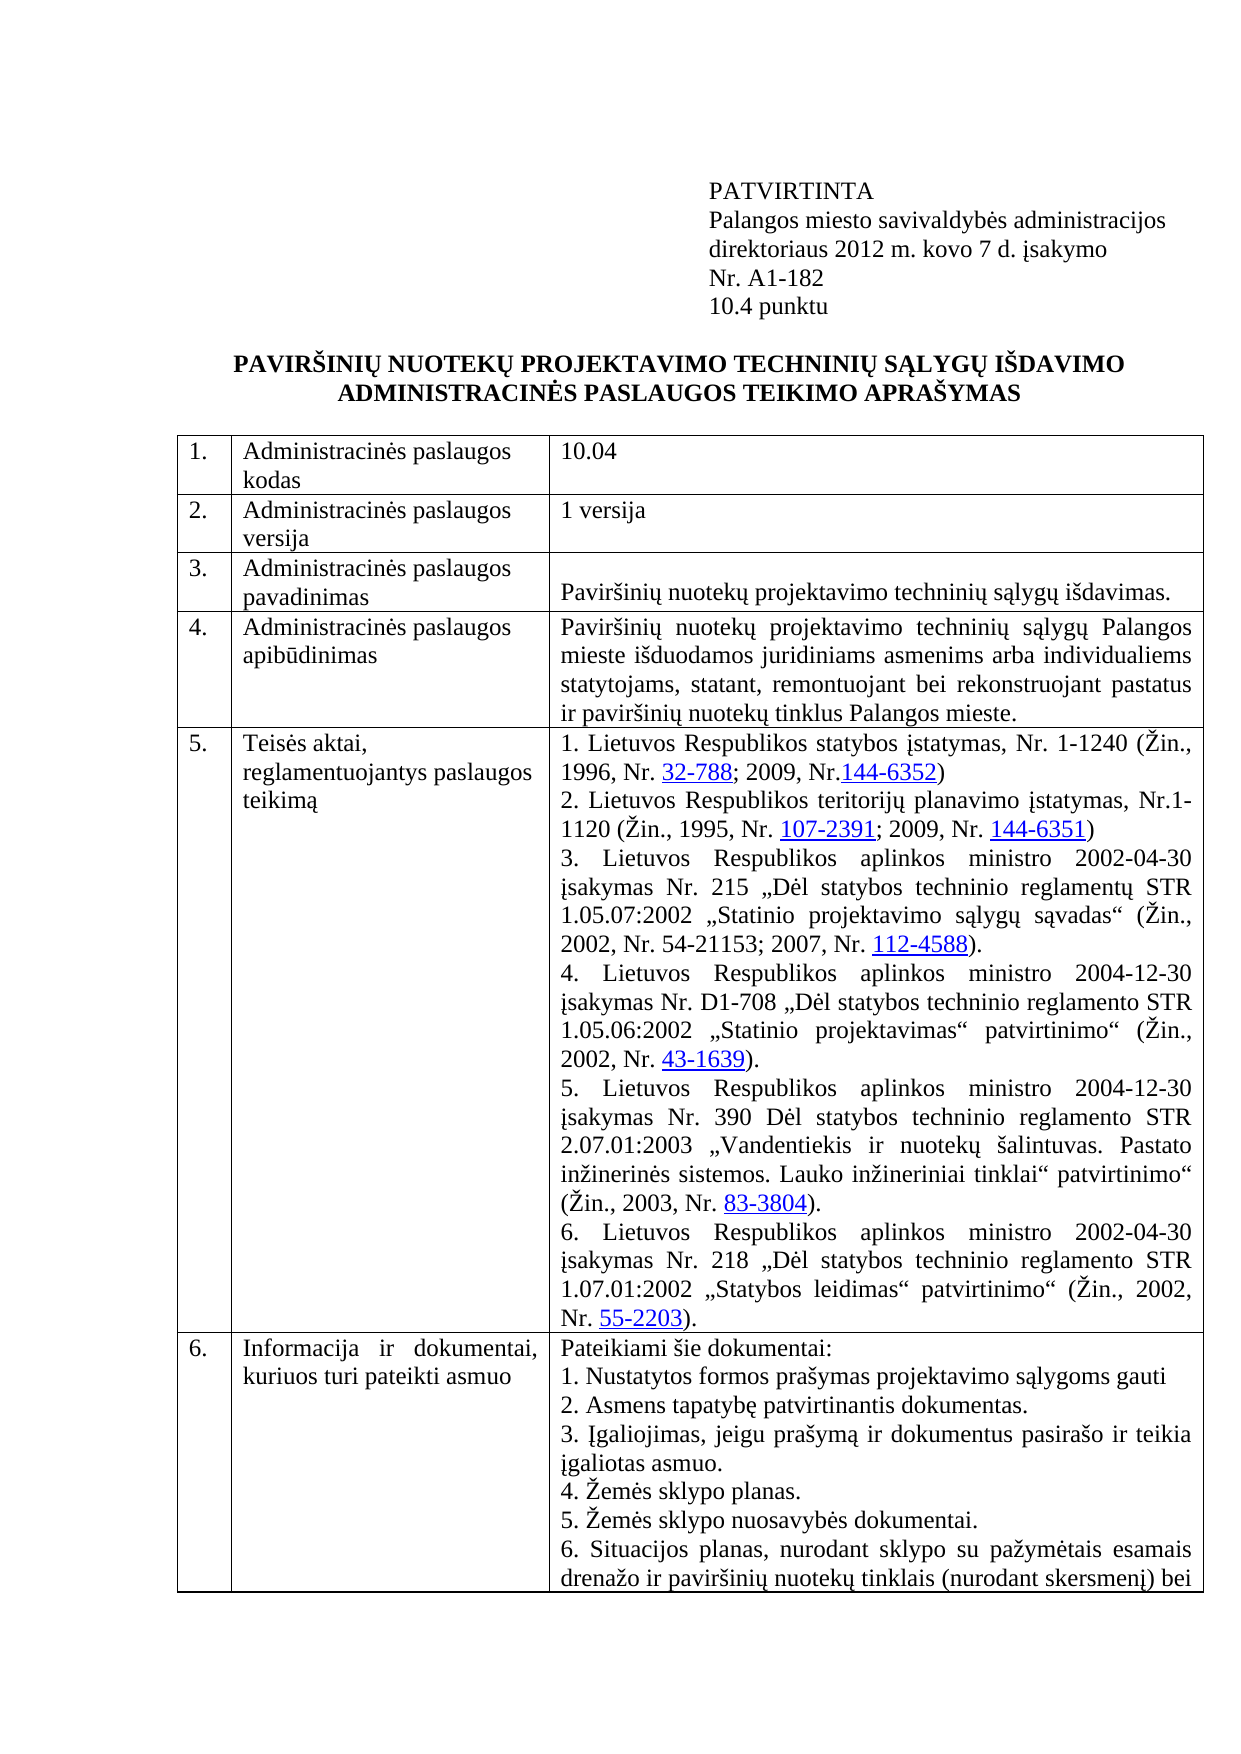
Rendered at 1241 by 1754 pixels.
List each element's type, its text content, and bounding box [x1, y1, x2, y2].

table_cell Administracinės paslaugos versija [232, 495, 549, 552]
table_cell 1. Lietuvos Respublikos statybos įstatymas, Nr. 1-1240 (Žin., 1996, Nr. 32-788; 2009, Nr.144-6352) 2. Lietuvos Respublikos teritorijų planavimo įstatymas, Nr.1-1120 (Žin., 1995, Nr. 107-2391; 2009, Nr. 144-6351) 3. Lietuvos Respublikos aplinkos ministro 2002-04-30 įsakymas Nr. 215 „Dėl statybos techninio reglamentų STR 1.05.07:2002 „Statinio projektavimo sąlygų sąvadas“ (Žin., 2002, Nr. 54-21153; 2007, Nr. 112-4588). 4. Lietuvos Respublikos aplinkos ministro 2004-12-30 įsakymas Nr. D1-708 „Dėl statybos techninio reglamento STR 1.05.06:2002 „Statinio projektavimas“ patvirtinimo“ (Žin., 2002, Nr. 43-1639). 5. Lietuvos Respublikos aplinkos ministro 2004-12-30 įsakymas Nr. 390 Dėl statybos techninio reglamento STR 2.07.01:2003 „Vandentiekis ir nuotekų šalintuvas. Pastato inžinerinės sistemos. Lauko inžineriniai tinklai“ patvirtinimo“ (Žin., 2003, Nr. 83-3804). 6. Lietuvos Respublikos aplinkos ministro 2002-04-30 įsakymas Nr. 218 „Dėl statybos techninio reglamento STR 1.07.01:2002 „Statybos leidimas“ patvirtinimo“ (Žin., 2002, Nr. 55-2203). [550, 728, 1203, 1332]
text Palangos miesto savivaldybės administracijos [177, 205, 1181, 234]
table_cell Administracinės paslaugos apibūdinimas [232, 612, 549, 727]
text Paviršinių nuotekų projektavimo techninių sąlygų išdavimo ADMINISTRACINĖS PASLAUGOS TEIKIMO APRAŠYMAS [177, 349, 1181, 406]
table_cell Pateikiami šie dokumentai: 1. Nustatytos formos prašymas projektavimo sąlygoms gauti 2. Asmens tapatybę patvirtinantis dokumentas. 3. Įgaliojimas, jeigu prašymą ir dokumentus pasirašo ir teikia įgaliotas asmuo. 4. Žemės sklypo planas. 5. Žemės sklypo nuosavybės dokumentai. 6. Situacijos planas, nurodant sklypo su pažymėtais esamais drenažo ir paviršinių nuotekų tinklais (nurodant skersmenį) bei [550, 1333, 1203, 1591]
table_header 10.04 [550, 436, 1203, 494]
text PATVIRTINTA [177, 176, 1181, 205]
table_cell 3. [178, 553, 231, 611]
table_cell 4. [178, 612, 231, 727]
table_cell Teisės aktai, reglamentuojantys paslaugos teikimą [232, 728, 549, 1332]
table_cell 6. [178, 1333, 231, 1591]
text Nr. A1-182 [177, 263, 1181, 291]
table_cell Paviršinių nuotekų projektavimo techninių sąlygų Palangos mieste išduodamos juridiniams asmenims arba individualiems statytojams, statant, remontuojant bei rekonstruojant pastatus ir paviršinių nuotekų tinklus Palangos mieste. [550, 612, 1203, 727]
table_cell 5. [178, 728, 231, 1332]
table_cell 2. [178, 495, 231, 552]
table_header 1. [178, 436, 231, 494]
text direktoriaus 2012 m. kovo 7 d. įsakymo [177, 234, 1181, 263]
table_header Administracinės paslaugos kodas [232, 436, 549, 494]
text 10.4 punktu [177, 291, 1181, 320]
table_cell Informacija ir dokumentai, kuriuos turi pateikti asmuo [232, 1333, 549, 1591]
table_cell Paviršinių nuotekų projektavimo techninių sąlygų išdavimas. [550, 553, 1203, 611]
table_cell Administracinės paslaugos pavadinimas [232, 553, 549, 611]
table_cell 1 versija [550, 495, 1203, 552]
